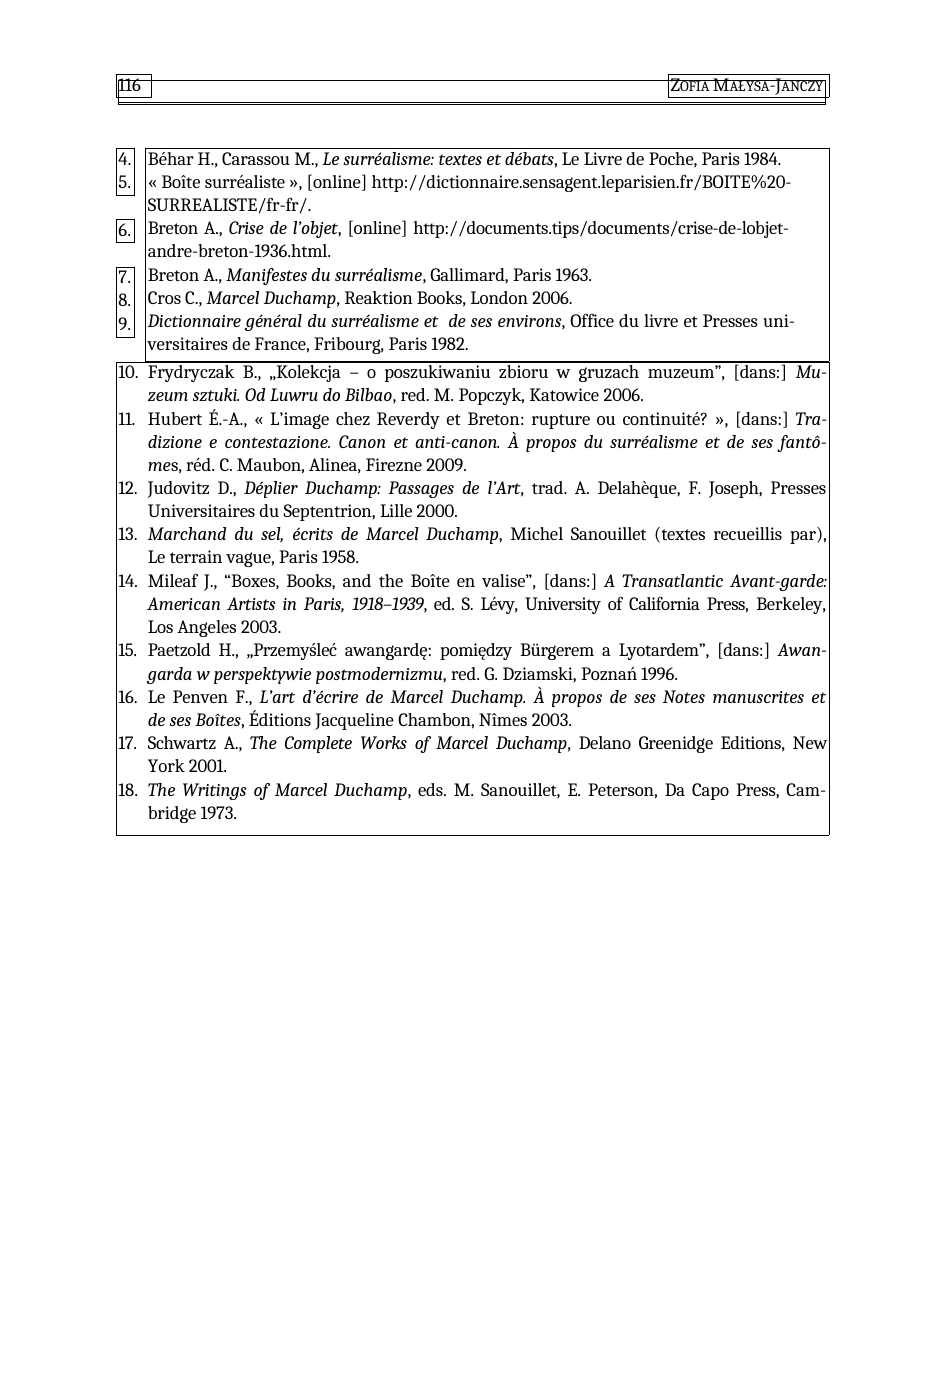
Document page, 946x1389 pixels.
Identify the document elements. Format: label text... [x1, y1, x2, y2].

text 5. [118, 171, 134, 193]
text 6. [118, 220, 134, 241]
text « Boîte surréaliste », [online] http://dictionnaire.sensagent.leparisien.fr/BOITE%20- SURREALISTE/fr-fr/. [148, 171, 827, 216]
text Breton A., Manifestes du surréalisme, Gallimard, Paris 1963. Cros C., Marcel Duchamp, Reaktion Books, London 2006. [148, 264, 619, 309]
list Mileaf J., “Boxes, Books, and the Boîte en valise”, [dans:] A Transatlantic Avant-garde: American Artists in Paris, 1918–1939, ed. S. Lévy, University of California Press, Berkeley, Los Angeles 2003. [118, 570, 827, 638]
text [118, 75, 151, 80]
list The Writings of Marcel Duchamp, eds. M. Sanouillet, E. Peterson, Da Capo Press, Cam- bridge 1973. [118, 779, 827, 824]
text Dictionnaire général du surréalisme et de ses environs, Office du livre et Presses uni- versitaires de France, Fribourg, Paris 1982. [148, 311, 827, 356]
list Hubert É.-A., « L’image chez Reverdy et Breton: rupture ou continuité? », [dans:] Tra- dizione e contestazione. Canon et anti-canon. À propos du surréalisme et de ses fantô- mes, réd. C. Maubon, Alinea, Firezne 2009. [118, 408, 827, 476]
list Frydryczak B., „Kolekcja – o poszukiwaniu zbioru w gruzach muzeum”, [dans:] Mu- zeum sztuki. Od Luwru do Bilbao, red. M. Popczyk, Katowice 2006. [118, 363, 827, 406]
list Paetzold H., „Przemyśleć awangardę: pomiędzy Bürgerem a Lyotardem”, [dans:] Awan- garda w perspektywie postmodernizmu, red. G. Dziamski, Poznań 1996. [118, 640, 827, 685]
text 4. [118, 149, 134, 169]
text Béhar H., Carassou M., Le surréalisme: textes et débats, Le Livre de Poche, Paris 1984. [148, 149, 829, 169]
list Marchand du sel, écrits de Marcel Duchamp, Michel Sanouillet (textes recueillis par), Le terrain vague, Paris 1958. [118, 524, 827, 568]
list Judovitz D., Déplier Duchamp: Passages de l’Art, trad. A. Delahèque, F. Joseph, Presses Universitaires du Septentrion, Lille 2000. [118, 477, 827, 522]
text 116 [119, 81, 151, 96]
text 7. [118, 268, 134, 288]
list Schwartz A., The Complete Works of Marcel Duchamp, Delano Greenidge Editions, New York 2001. [118, 733, 827, 778]
text Breton A., Crise de l’objet, [online] http://documents.tips/documents/crise-de-lobjet- andre-breton-1936.html. [148, 218, 827, 263]
text 8. [118, 290, 134, 311]
text 9. [118, 313, 134, 335]
list Le Penven F., L’art d’écrire de Marcel Duchamp. À propos de ses Notes manuscrites et de ses Boîtes, Éditions Jacqueline Chambon, Nîmes 2003. [118, 686, 826, 731]
text ZOFIA MAŁYSA-JANCZY [670, 75, 829, 96]
